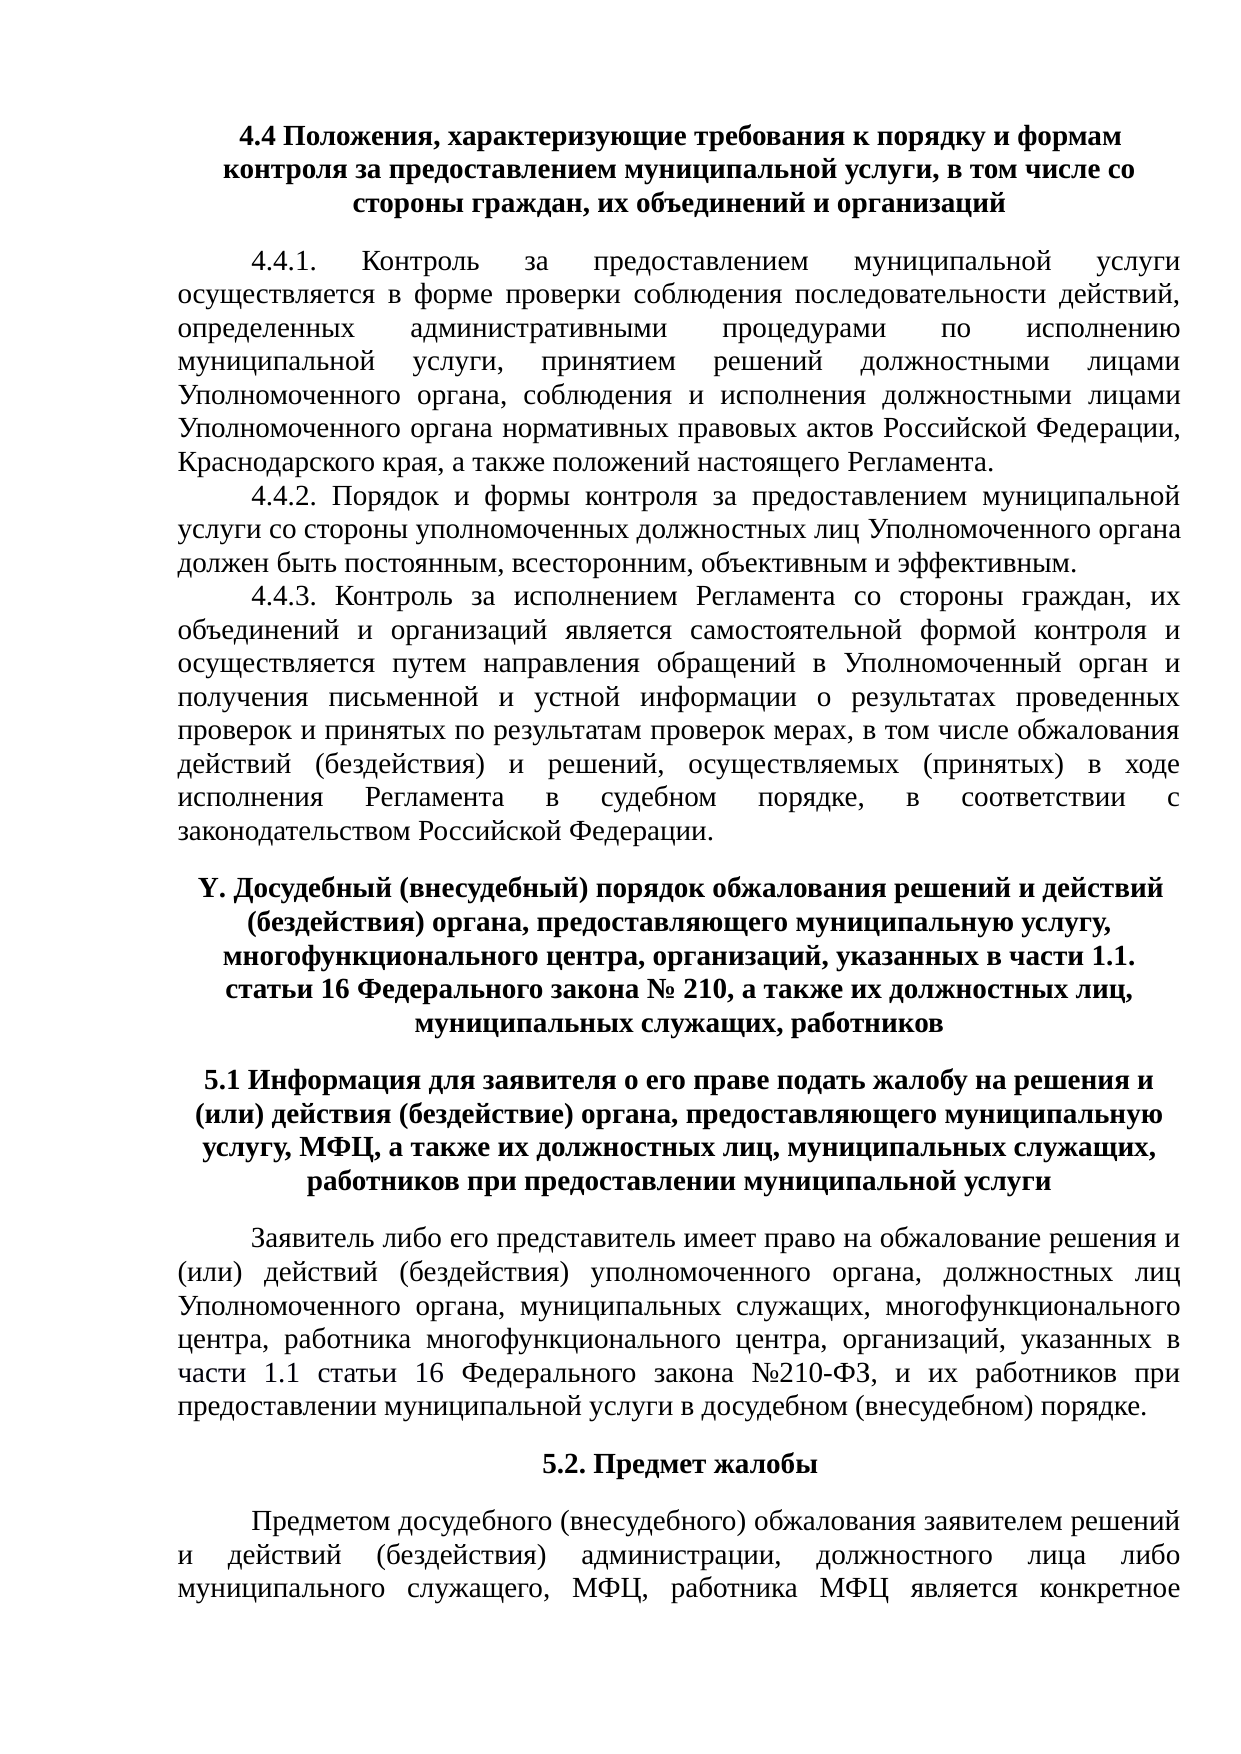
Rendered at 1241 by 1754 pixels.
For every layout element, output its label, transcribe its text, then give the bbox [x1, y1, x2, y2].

text 5.1 Информация для заявителя о его праве подать жалобу на решения и (или) действия (бездействие) органа, предоставляющего муниципальную услугу, МФЦ, а также их должностных лиц, муниципальных служащих, работников при предоставлении муниципальной услуги [177, 1062, 1181, 1197]
text 5.2. Предмет жалобы [177, 1446, 1181, 1479]
text Предметом досудебного (внесудебного) обжалования заявителем решений и действий (бездействия) администрации, должностного лица либо муниципального служащего, МФЦ, работника МФЦ является конкретное [177, 1503, 1181, 1604]
text 4.4.2. Порядок и формы контроля за предоставлением муниципальной услуги со стороны уполномоченных должностных лиц Уполномоченного органа должен быть постоянным, всесторонним, объективным и эффективным. [177, 478, 1181, 578]
text 4.4.1. Контроль за предоставлением муниципальной услуги осуществляется в форме проверки соблюдения последовательности действий, определенных административными процедурами по исполнению муниципальной услуги, принятием решений должностными лицами Уполномоченного органа, соблюдения и исполнения должностными лицами Уполномоченного органа нормативных правовых актов Российской Федерации, Краснодарского края, а также положений настоящего Регламента. [177, 243, 1181, 478]
text 4.4 Положения, характеризующие требования к порядку и формам контроля за предоставлением муниципальной услуги, в том числе со стороны граждан, их объединений и организаций [177, 118, 1181, 219]
subtitle Заявитель либо его представитель имеет право на обжалование решения и (или) действий (бездействия) уполномоченного органа, должностных лиц Уполномоченного органа, муниципальных служащих, многофункционального центра, работника многофункционального центра, организаций, указанных в части 1.1 статьи 16 Федерального закона №210-ФЗ, и их работников при предоставлении муниципальной услуги в досудебном (внесудебном) порядке. [177, 1221, 1181, 1422]
text Y. Досудебный (внесудебный) порядок обжалования решений и действий (бездействия) органа, предоставляющего муниципальную услугу, многофункционального центра, организаций, указанных в части 1.1. статьи 16 Федерального закона № 210, а также их должностных лиц, муниципальных служащих, работников [177, 871, 1181, 1038]
text 4.4.3. Контроль за исполнением Регламента со стороны граждан, их объединений и организаций является самостоятельной формой контроля и осуществляется путем направления обращений в Уполномоченный орган и получения письменной и устной информации о результатах проведенных проверок и принятых по результатам проверок мерах, в том числе обжалования действий (бездействия) и решений, осуществляемых (принятых) в ходе исполнения Регламента в судебном порядке, в соответствии с законодательством Российской Федерации. [177, 578, 1181, 847]
